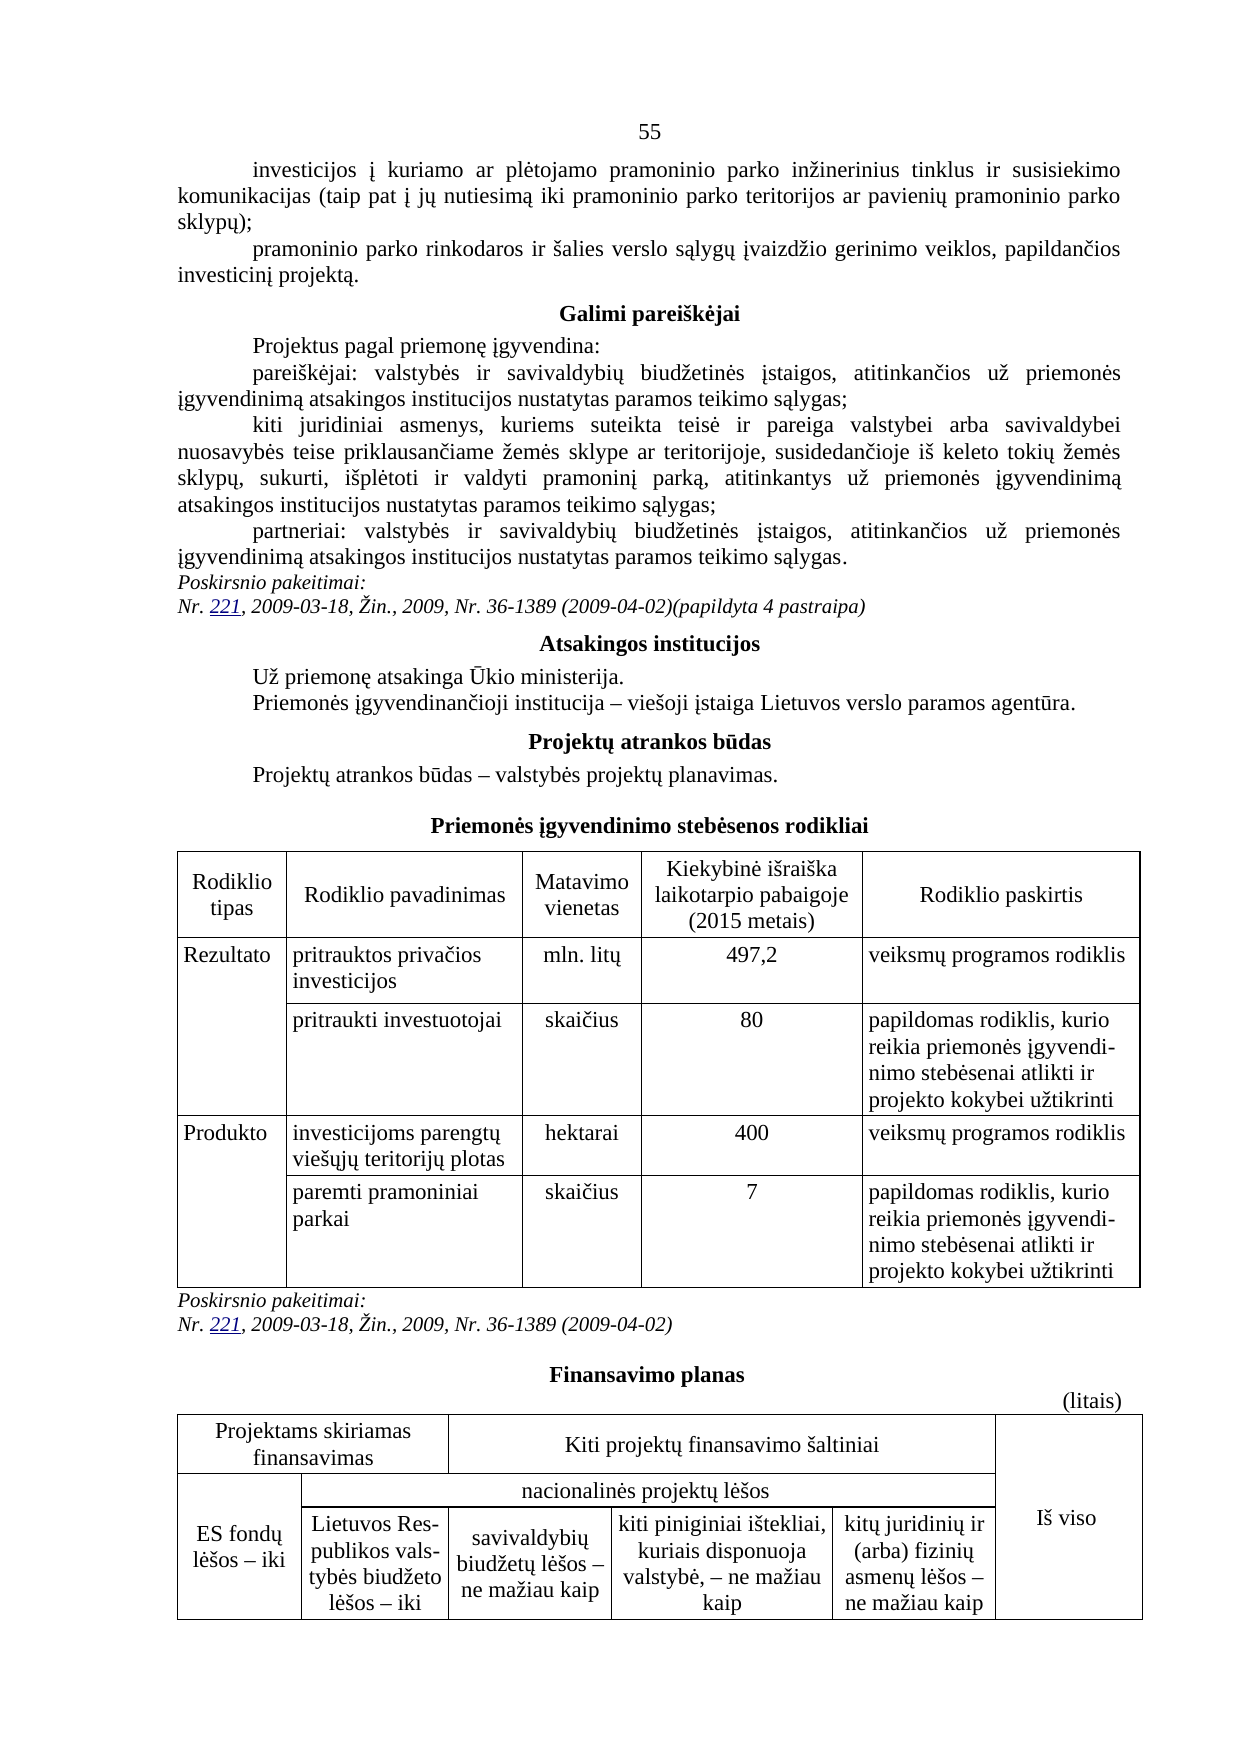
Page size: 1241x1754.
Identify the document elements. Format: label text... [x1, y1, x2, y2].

text investicijos į kuriamo ar plėtojamo pramoninio parko inžinerinius tinklus ir susisiekimo komunikacijas (taip pat į jų nutiesimą iki pramoninio parko teritorijos ar pavienių pramoninio parko sklypų); [177, 156, 1122, 235]
table_header Rodiklio paskirtis [863, 852, 1139, 937]
text (litais) [177, 1387, 1122, 1414]
text Poskirsnio pakeitimai: [177, 570, 1122, 594]
table_header Matavimo vienetas [523, 852, 641, 937]
table_header Projektams skiriamas finansavimas [178, 1415, 448, 1473]
table_cell ES fondų lėšos – iki [178, 1474, 301, 1619]
table_cell 7 [642, 1176, 862, 1287]
table_cell papildomas rodiklis, kurio reikia priemonės įgyvendi­nimo stebėsenai atlikti ir projekto kokybei užtikrinti [863, 1004, 1139, 1115]
table_cell nacionalinės projektų lėšos [302, 1474, 995, 1506]
text Poskirsnio pakeitimai: [177, 1288, 1122, 1312]
table_cell mln. litų [523, 938, 641, 1003]
text Projektų atrankos būdas – valstybės projektų planavimas. [177, 761, 1122, 787]
table_cell pritrauktos privačios investicijos [287, 938, 522, 1003]
text partneriai: valstybės ir savivaldybių biudžetinės įstaigos, atitinkančios už priemonės įgyvendinimą atsakingos institucijos nustatytas paramos teikimo sąlygas. [177, 517, 1122, 570]
table_cell pritraukti investuotojai [287, 1004, 522, 1115]
text Projektų atrankos būdas [177, 728, 1122, 754]
table_cell kiti piniginiai ištekliai, kuriais disponuoja valstybė, – ne mažiau kaip [612, 1508, 832, 1619]
text Nr. 221, 2009-03-18, Žin., 2009, Nr. 36-1389 (2009-04-02)(papildyta 4 pastraipa) [177, 594, 1122, 618]
text pramoninio parko rinkodaros ir šalies verslo sąlygų įvaizdžio gerinimo veiklos, papildančios investicinį projektą. [177, 235, 1122, 287]
text Už priemonę atsakinga Ūkio ministerija. [177, 663, 1122, 689]
table_cell veiksmų programos rodiklis [863, 1116, 1139, 1174]
table_header Rodiklio pavadinimas [287, 852, 522, 937]
table_cell investicijoms parengtų viešųjų teritorijų plotas [287, 1116, 522, 1174]
table_cell kitų juridinių ir (arba) fizinių asmenų lėšos – ne mažiau kaip [833, 1508, 995, 1619]
text Finansavimo planas [177, 1361, 1122, 1387]
text Projektus pagal priemonę įgyvendina: [177, 332, 1122, 359]
text Atsakingos institucijos [177, 630, 1122, 657]
text Galimi pareiškėjai [177, 300, 1122, 326]
table_cell 400 [642, 1116, 862, 1174]
text Priemonės įgyvendinimo stebėsenos rodikliai [177, 812, 1122, 838]
table_cell hektarai [523, 1116, 641, 1174]
table_cell Lietuvos Res­publikos vals­tybės biudžeto lėšos – iki [302, 1508, 448, 1619]
table_cell 497,2 [642, 938, 862, 1003]
table_cell savivaldybių biudžetų lėšos – ne mažiau kaip [449, 1508, 611, 1619]
text pareiškėjai: valstybės ir savivaldybių biudžetinės įstaigos, atitinkančios už priemonės įgyvendinimą atsakingos institucijos nustatytas paramos teikimo sąlygas; [177, 359, 1122, 412]
text kiti juridiniai asmenys, kuriems suteikta teisė ir pareiga valstybei arba savivaldybei nuosavybės teise priklausančiame žemės sklype ar teritorijoje, susidedančioje iš keleto tokių žemės sklypų, sukurti, išplėtoti ir valdyti pramoninį parką, atitinkantys už priemonės įgyvendinimą atsakingos institucijos nustatytas paramos teikimo sąlygas; [177, 412, 1122, 517]
table_cell skaičius [523, 1004, 641, 1115]
table_header Rodiklio tipas [178, 852, 286, 937]
table_header Kiekybinė išraiška laikotarpio pabaigoje (2015 metais) [642, 852, 862, 937]
table_header Kiti projektų finansavimo šaltiniai [449, 1415, 995, 1473]
table_cell veiksmų programos rodiklis [863, 938, 1139, 1003]
text Nr. 221, 2009-03-18, Žin., 2009, Nr. 36-1389 (2009-04-02) [177, 1312, 1122, 1336]
table_cell Rezultato [178, 938, 286, 1115]
table_cell skaičius [523, 1176, 641, 1287]
table_cell Produkto [178, 1116, 286, 1287]
table_cell paremti pramoniniai parkai [287, 1176, 522, 1287]
table_cell 80 [642, 1004, 862, 1115]
table_header Iš viso [996, 1415, 1142, 1619]
text Priemonės įgyvendinančioji institucija – viešoji įstaiga Lietuvos verslo paramos agentūra. [177, 689, 1122, 716]
table_cell papildomas rodiklis, kurio reikia priemonės įgyvendi­nimo stebėsenai atlikti ir projekto kokybei užtikrinti [863, 1176, 1139, 1287]
